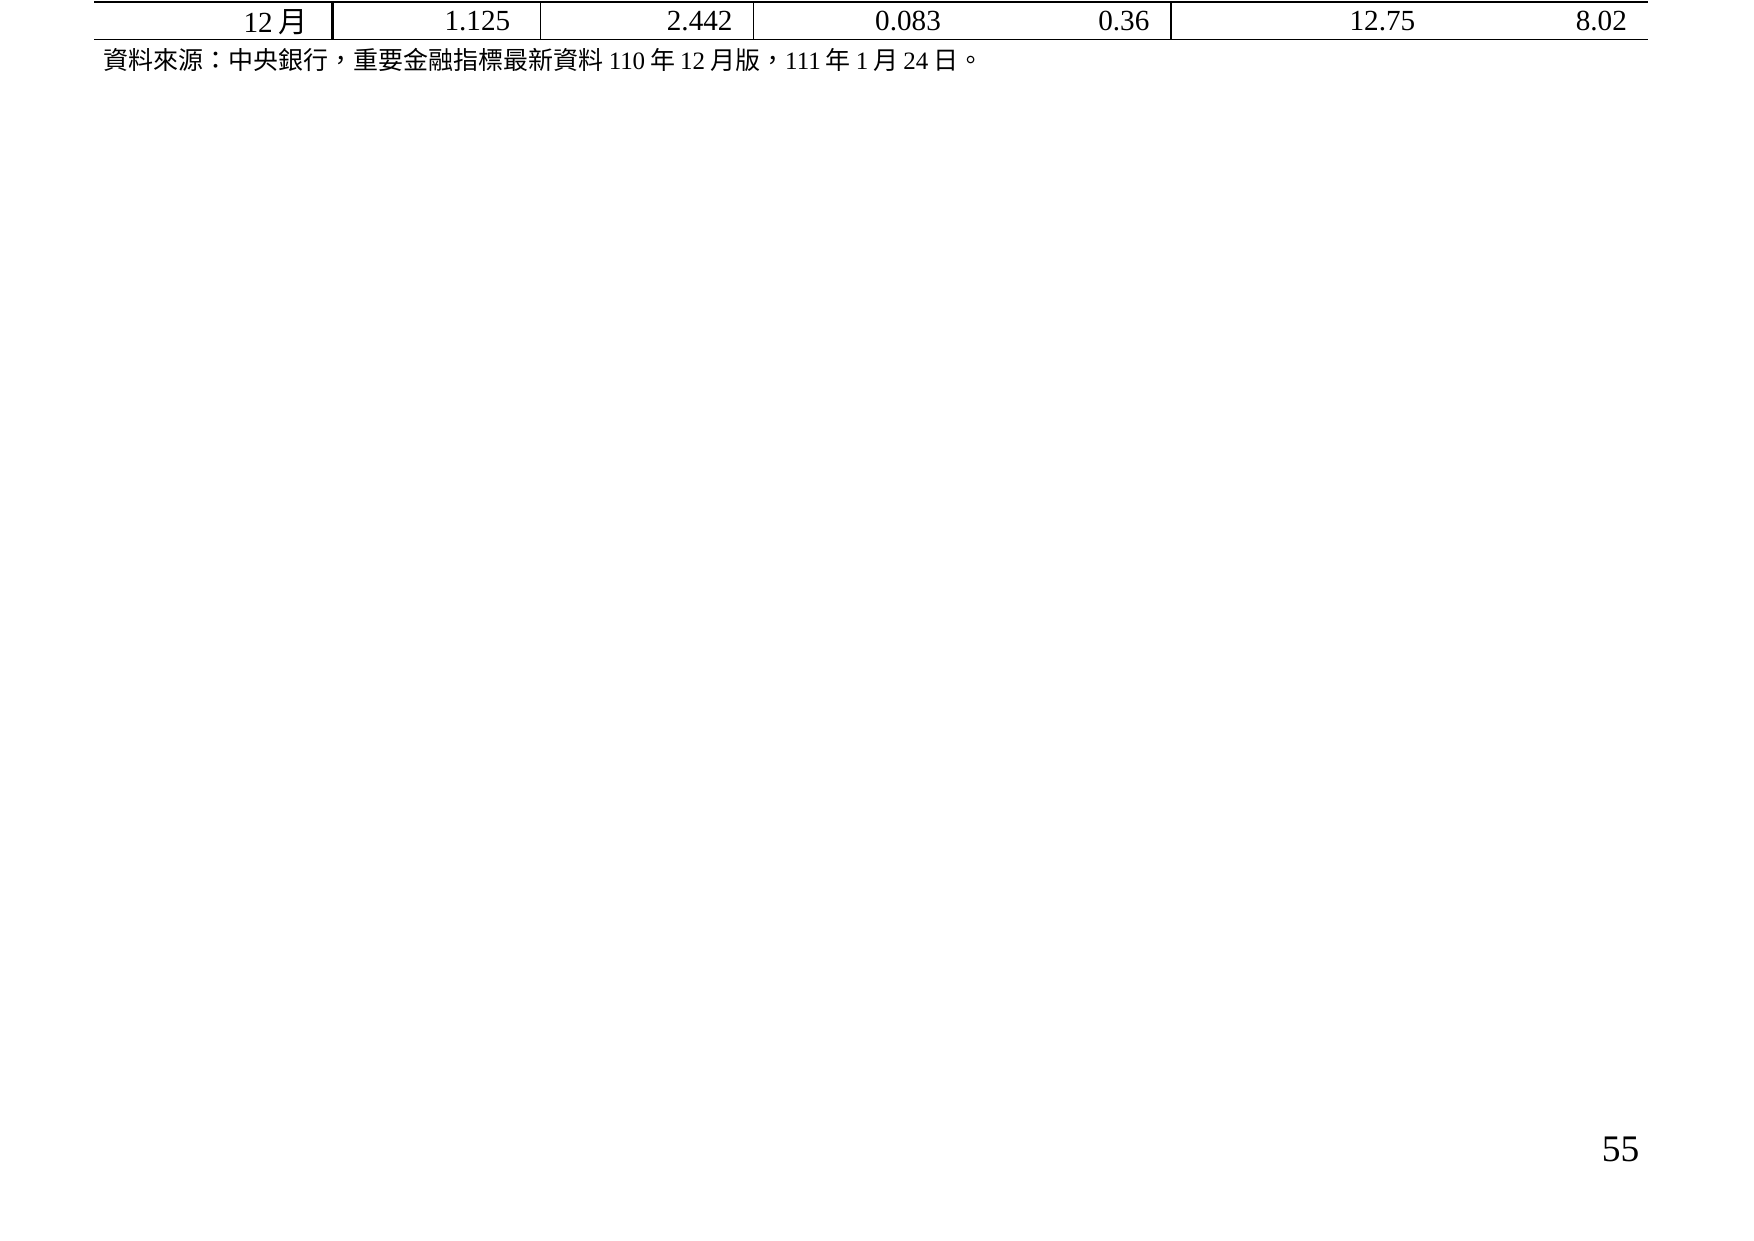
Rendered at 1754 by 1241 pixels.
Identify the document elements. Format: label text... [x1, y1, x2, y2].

table_cell 12月 [94, 3, 331, 39]
table_cell 0.083 [754, 3, 962, 39]
table_cell 0.36 [962, 3, 1170, 39]
text 資料來源：中央銀行，重要金融指標最新資料110年12月版，111年1月24日。 [103, 40, 1639, 77]
table_cell 8.02 [1437, 3, 1648, 39]
table_cell 1.125 [334, 3, 540, 39]
table_cell 2.442 [541, 3, 753, 39]
table_cell 12.75 [1172, 3, 1437, 39]
